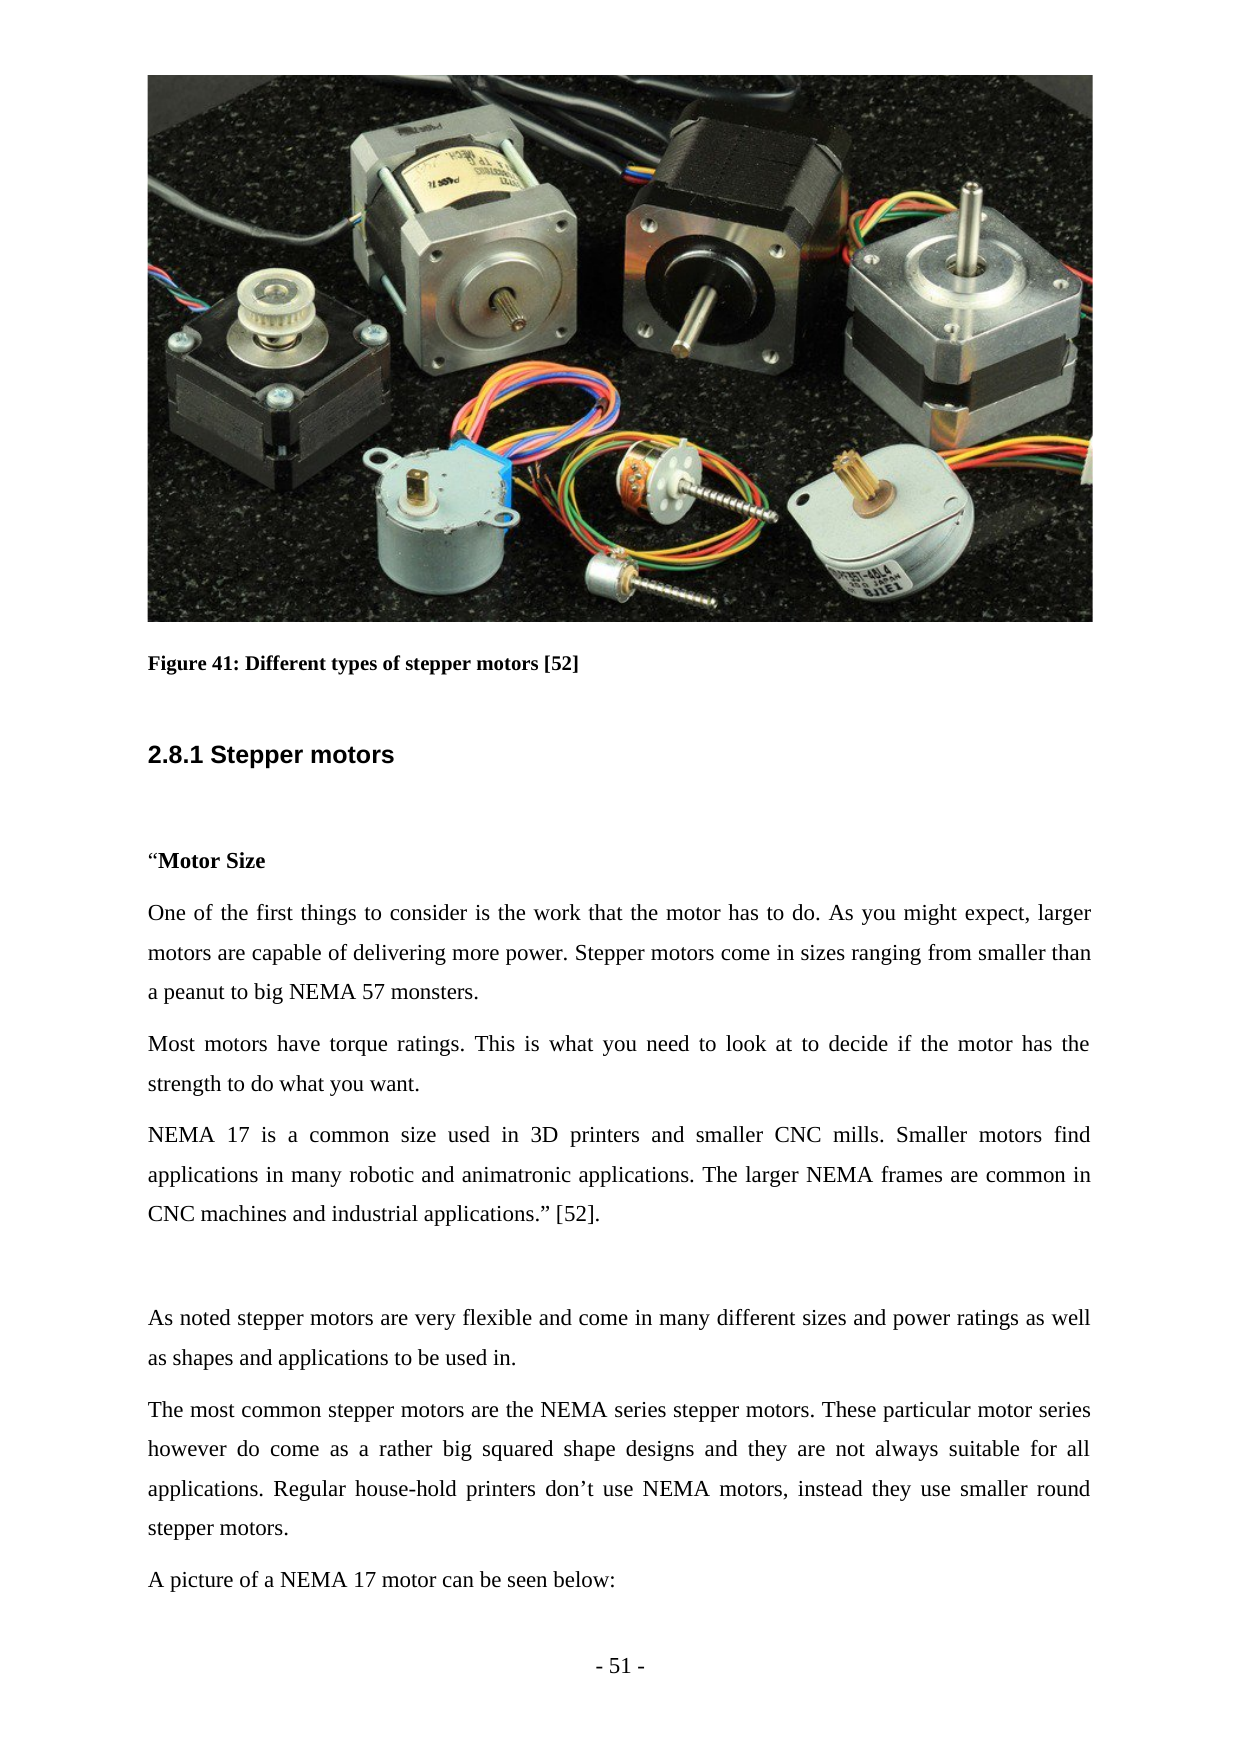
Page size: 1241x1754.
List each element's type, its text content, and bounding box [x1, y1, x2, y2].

text Most motors have torque ratings. This is what you need to look at to decide if the motor has the strength to do what you want. [148, 1030, 1092, 1096]
text A picture of a NEMA 17 motor can be seen below: [148, 1566, 1092, 1593]
subtitle 2.8.1 Stepper motors [148, 739, 1092, 768]
text Figure 41: Different types of stepper motors [52] [148, 622, 1092, 674]
picture [147, 75, 1093, 622]
text “Motor Size [148, 847, 1092, 873]
text As noted stepper motors are very flexible and come in many different sizes and power ratings as well as shapes and applications to be used in. [148, 1304, 1092, 1370]
text NEMA 17 is a common size used in 3D printers and smaller CNC mills. Smaller motors find applications in many robotic and animatronic applications. The larger NEMA frames are common in CNC machines and industrial applications.” [52]. [148, 1122, 1092, 1227]
text The most common stepper motors are the NEMA series stepper motors. These particular motor series however do come as a rather big squared shape designs and they are not always suitable for all applications. Regular house-hold printers don’t use NEMA motors, instead they use smaller round stepper motors. [148, 1396, 1092, 1541]
text One of the first things to consider is the work that the motor has to do. As you might expect, larger motors are capable of delivering more power. Stepper motors come in sizes ranging from smaller than a peanut to big NEMA 57 monsters. [148, 899, 1092, 1004]
